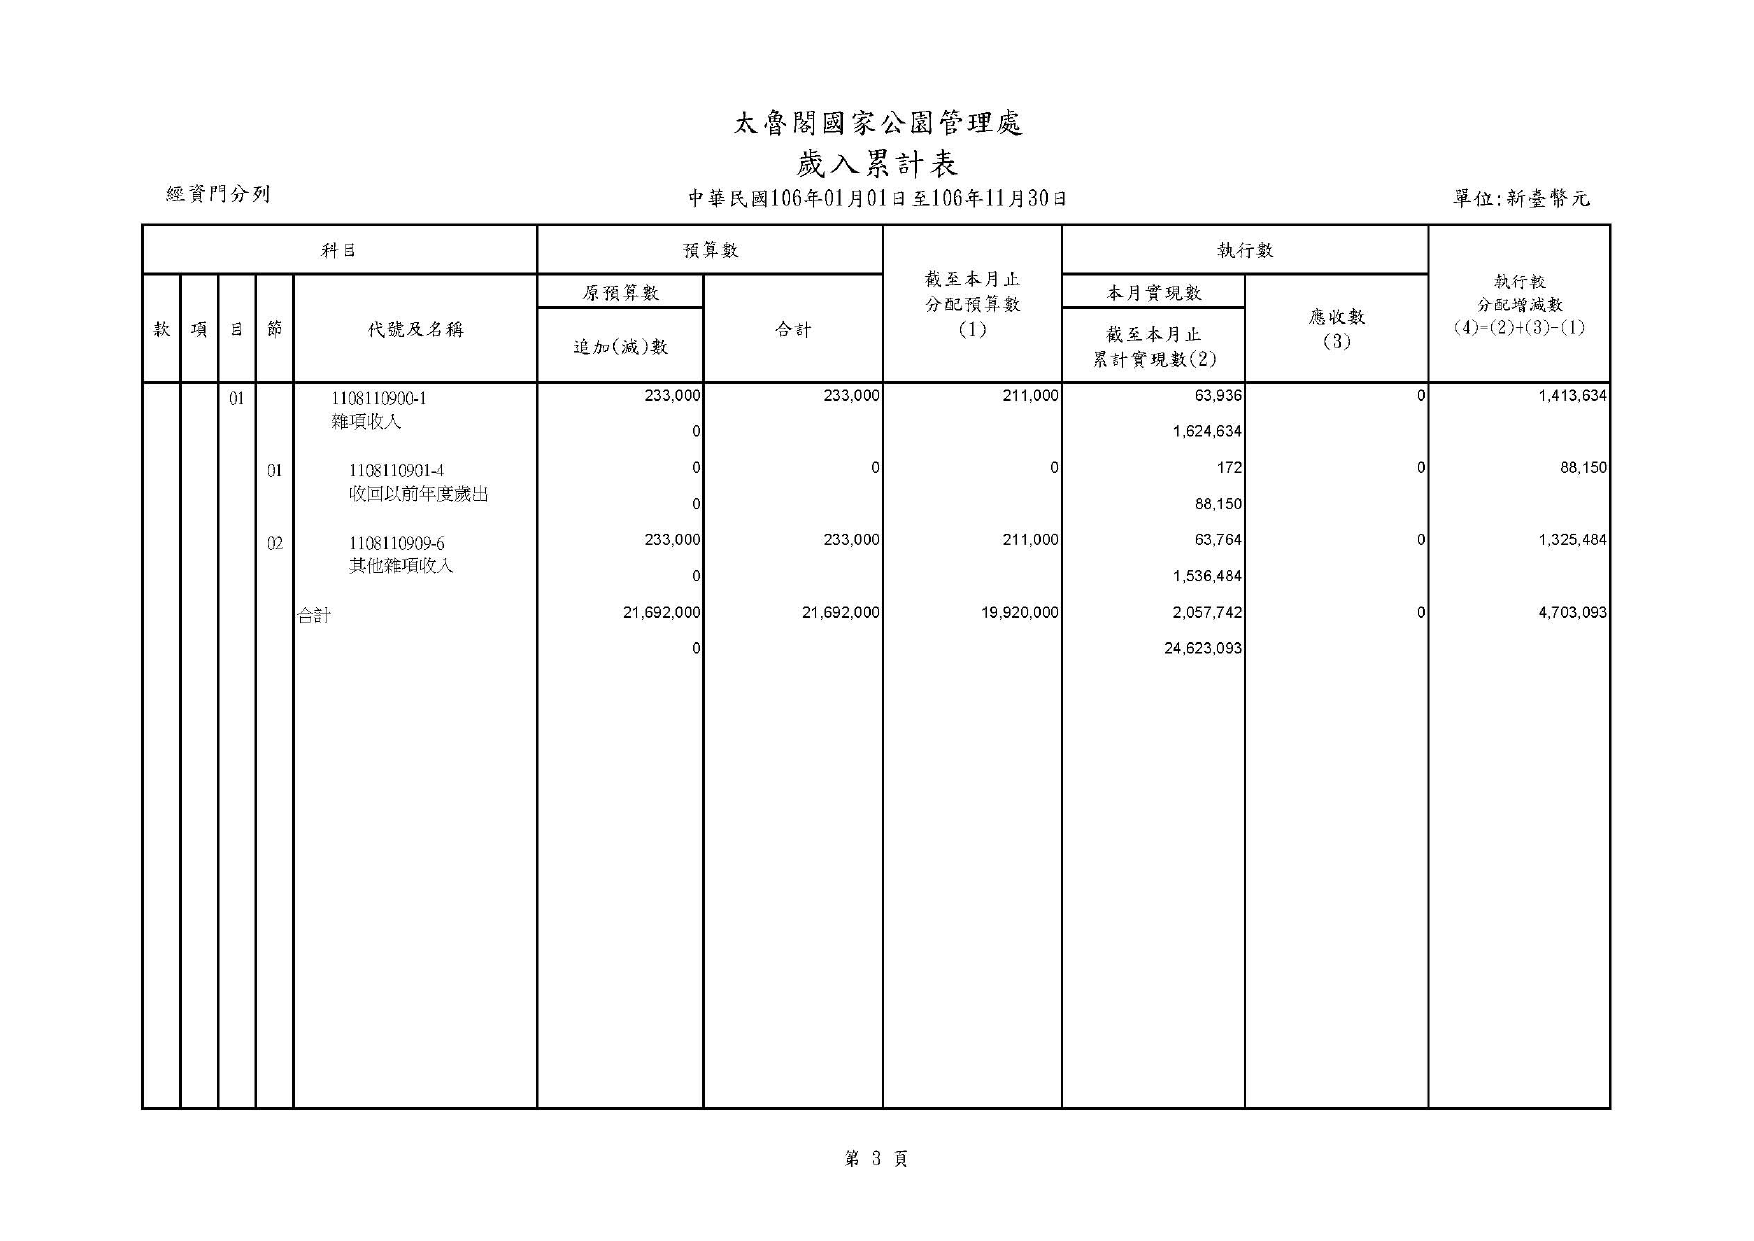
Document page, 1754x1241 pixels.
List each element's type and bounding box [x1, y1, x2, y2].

picture [59, 59, 1695, 1216]
